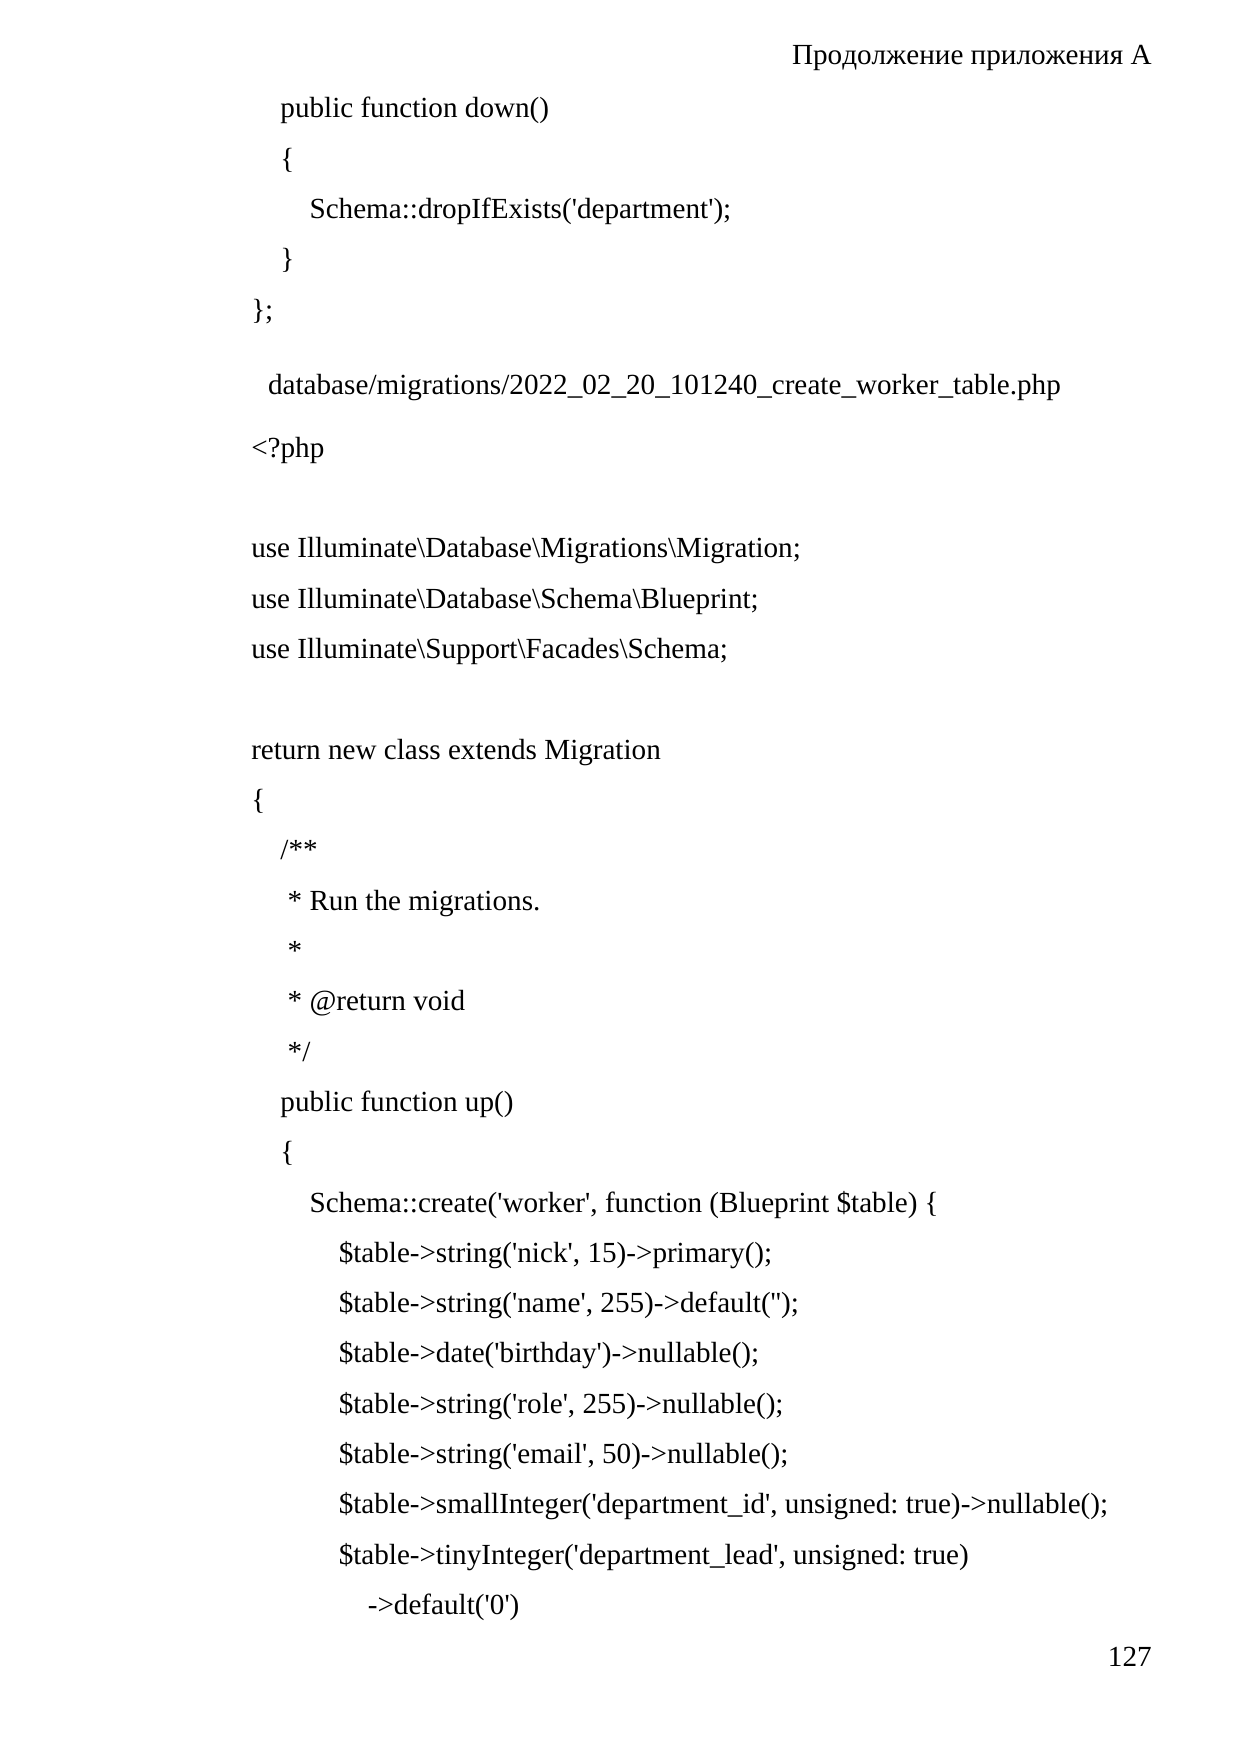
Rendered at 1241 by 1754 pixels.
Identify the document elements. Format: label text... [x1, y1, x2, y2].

text }; [177, 292, 1152, 325]
text <?php [177, 430, 1152, 463]
text $table->tinyInteger('department_lead', unsigned: true) [177, 1537, 1152, 1570]
text $table->string('name', 255)->default(''); [177, 1285, 1152, 1319]
text * [177, 933, 1152, 967]
subtitle database/migrations/2022_02_20_101240_create_worker_table.php [177, 367, 1152, 401]
text public function up() [177, 1084, 1152, 1118]
text /** [177, 832, 1152, 866]
text $table->string('role', 255)->nullable(); [177, 1386, 1152, 1419]
text ->default('0') [177, 1587, 1152, 1621]
text $table->date('birthday')->nullable(); [177, 1336, 1152, 1369]
text { [177, 782, 1152, 816]
text public function down() [177, 91, 1152, 124]
text * @return void [177, 983, 1152, 1017]
text */ [177, 1034, 1152, 1067]
text return new class extends Migration [177, 732, 1152, 765]
text Schema::create('worker', function (Blueprint $table) { [177, 1185, 1152, 1218]
text $table->string('nick', 15)->primary(); [177, 1235, 1152, 1268]
text * Run the migrations. [177, 883, 1152, 916]
text Schema::dropIfExists('department'); [177, 191, 1152, 225]
text use Illuminate\Support\Facades\Schema; [177, 631, 1152, 665]
text $table->string('email', 50)->nullable(); [177, 1436, 1152, 1470]
text $table->smallInteger('department_id', unsigned: true)->nullable(); [177, 1487, 1152, 1520]
text use Illuminate\Database\Schema\Blueprint; [177, 581, 1152, 614]
text { [177, 141, 1152, 174]
text use Illuminate\Database\Migrations\Migration; [177, 531, 1152, 564]
text } [177, 242, 1152, 275]
text { [177, 1134, 1152, 1168]
